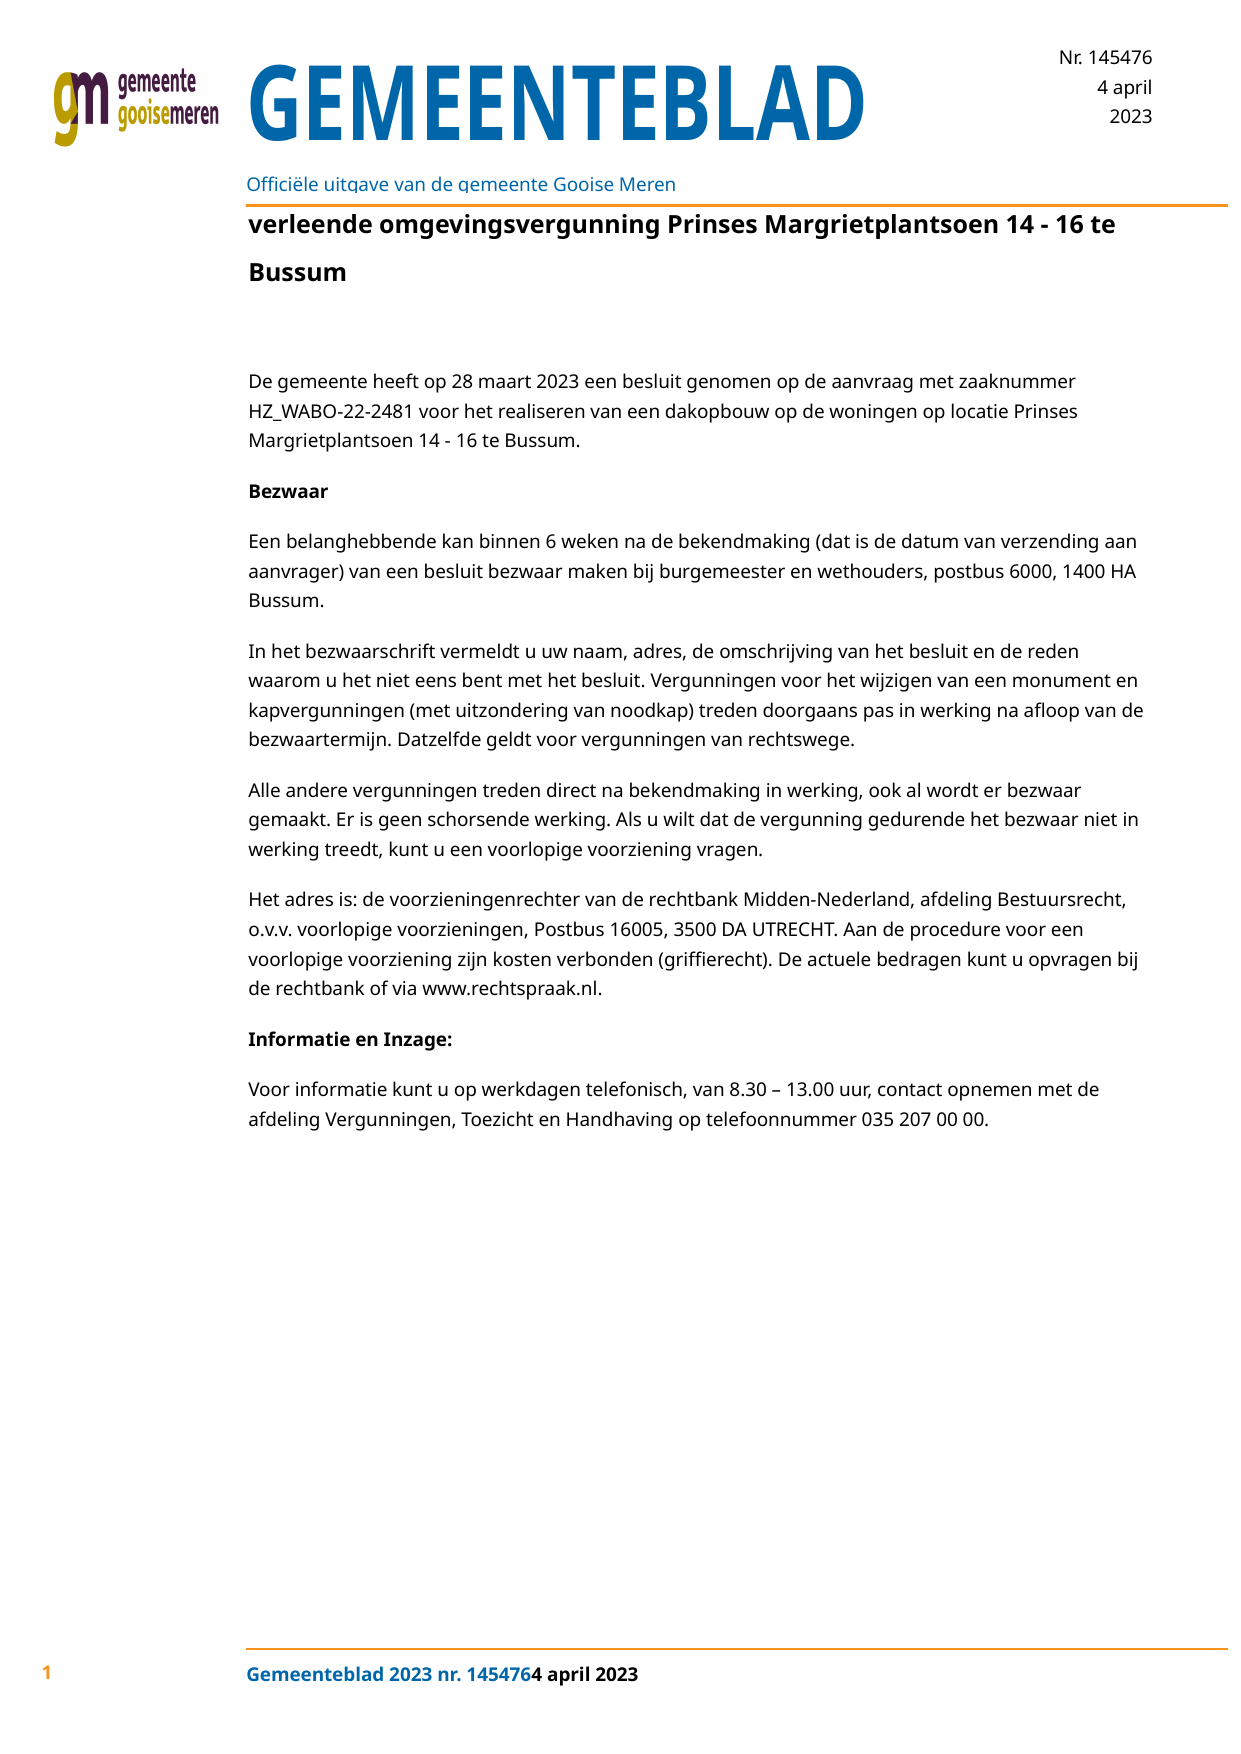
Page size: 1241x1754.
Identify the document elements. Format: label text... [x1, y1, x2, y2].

text In het bezwaarschrift vermeldt u uw naam, adres, de omschrijving van het besluit en de reden waarom u het niet eens bent met het besluit. Vergunningen voor het wijzigen van een monument en kapvergunningen (met uitzondering van noodkap) treden doorgaans pas in werking na afloop van de bezwaartermijn. Datzelfde geldt voor vergunningen van rechtswege. [248, 638, 1152, 752]
text verleende omgevingsvergunning Prinses Margrietplantsoen 14 - 16 te Bussum [248, 207, 1152, 288]
text Alle andere vergunningen treden direct na bekendmaking in werking, ook al wordt er bezwaar gemaakt. Er is geen schorsende werking. Als u wilt dat de vergunning gedurende het bezwaar niet in werking treedt, kunt u een voorlopige voorziening vragen. [248, 777, 1152, 862]
text Het adres is: de voorzieningenrechter van de rechtbank Midden-Nederland, afdeling Bestuursrecht, o.v.v. voorlopige voorzieningen, Postbus 16005, 3500 DA UTRECHT. Aan de procedure voor een voorlopige voorziening zijn kosten verbonden (griffierecht). De actuele bedragen kunt u opvragen bij de rechtbank of via www.rechtspraak.nl. [248, 887, 1152, 1001]
text Voor informatie kunt u op werkdagen telefonisch, van 8.30 – 13.00 uur, contact opnemen met de afdeling Vergunningen, Toezicht en Handhaving op telefoonnummer 035 207 00 00. [248, 1076, 1152, 1132]
text Een belanghebbende kan binnen 6 weken na de bekendmaking (dat is de datum van verzending aan aanvrager) van een besluit bezwaar maken bij burgemeester en wethouders, postbus 6000, 1400 HA Bussum. [248, 528, 1152, 613]
text De gemeente heeft op 28 maart 2023 een besluit genomen op de aanvraag met zaaknummer HZ_WABO-22-2481 voor het realiseren van een dakopbouw op de woningen op locatie Prinses Margrietplantsoen 14 - 16 te Bussum. [248, 368, 1152, 453]
text Bezwaar [248, 478, 1152, 504]
picture [41, 47, 231, 172]
text Informatie en Inzage: [248, 1026, 1152, 1052]
